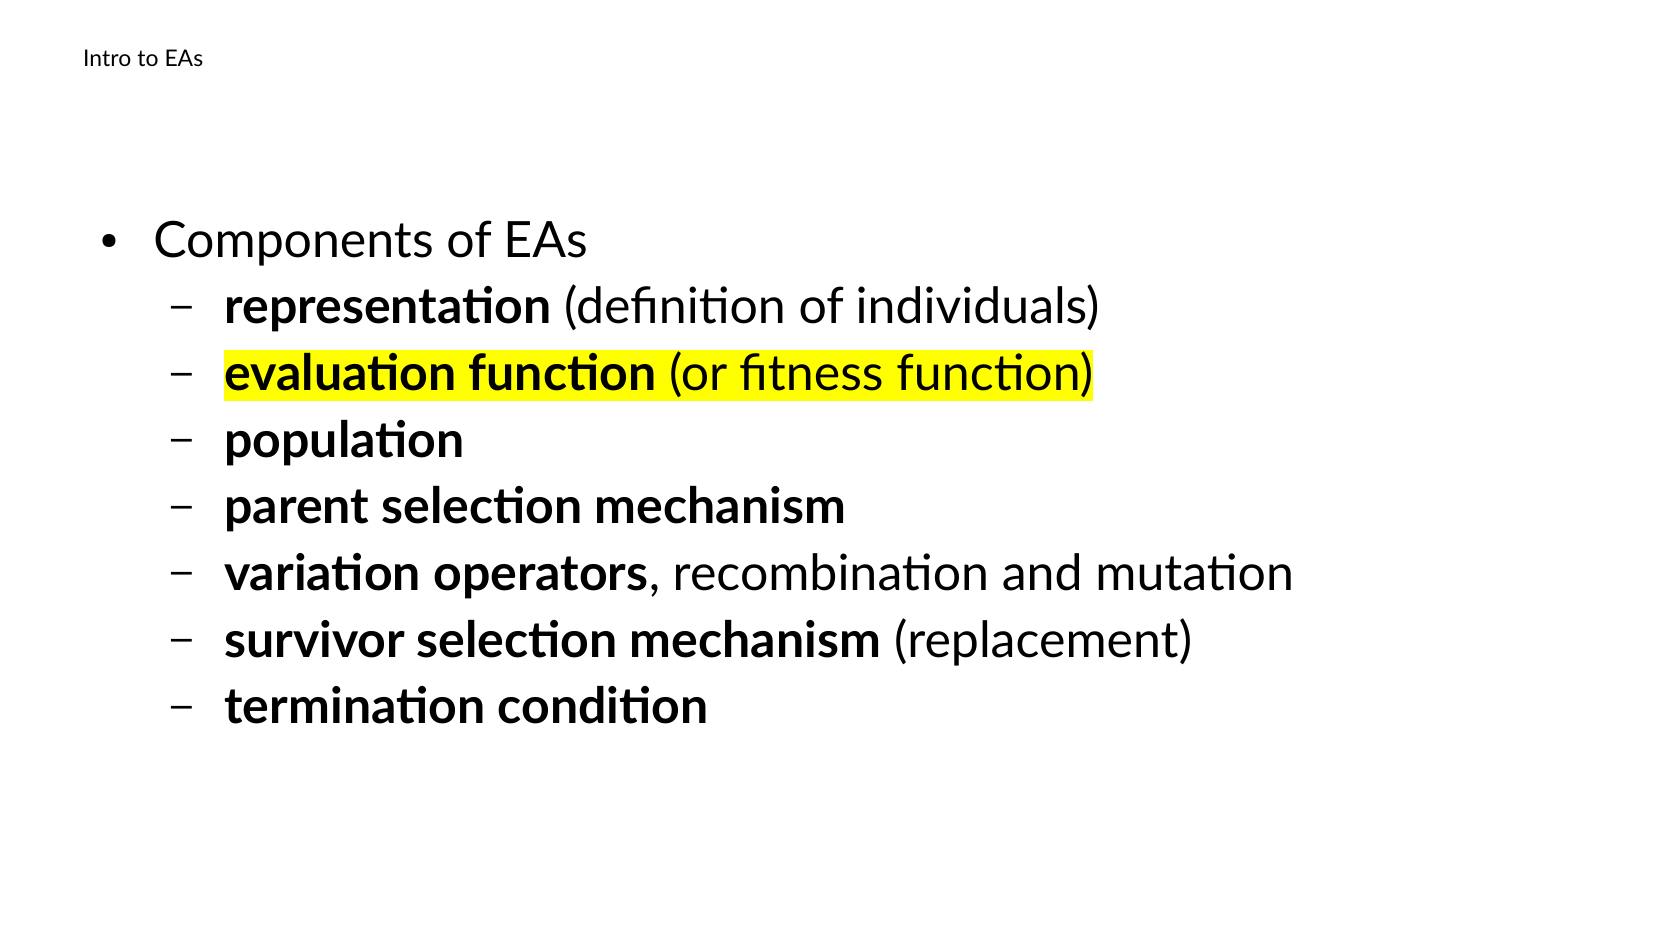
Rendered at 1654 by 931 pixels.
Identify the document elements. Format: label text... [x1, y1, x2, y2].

list Components of EAs representation (definition of individuals) evaluation function (or fitness function) population parent selection mechanism variation operators, recombination and mutation survivor selection mechanism (replacement) termination condition [82, 217, 1571, 839]
title Intro to EAs [83, 0, 1571, 119]
